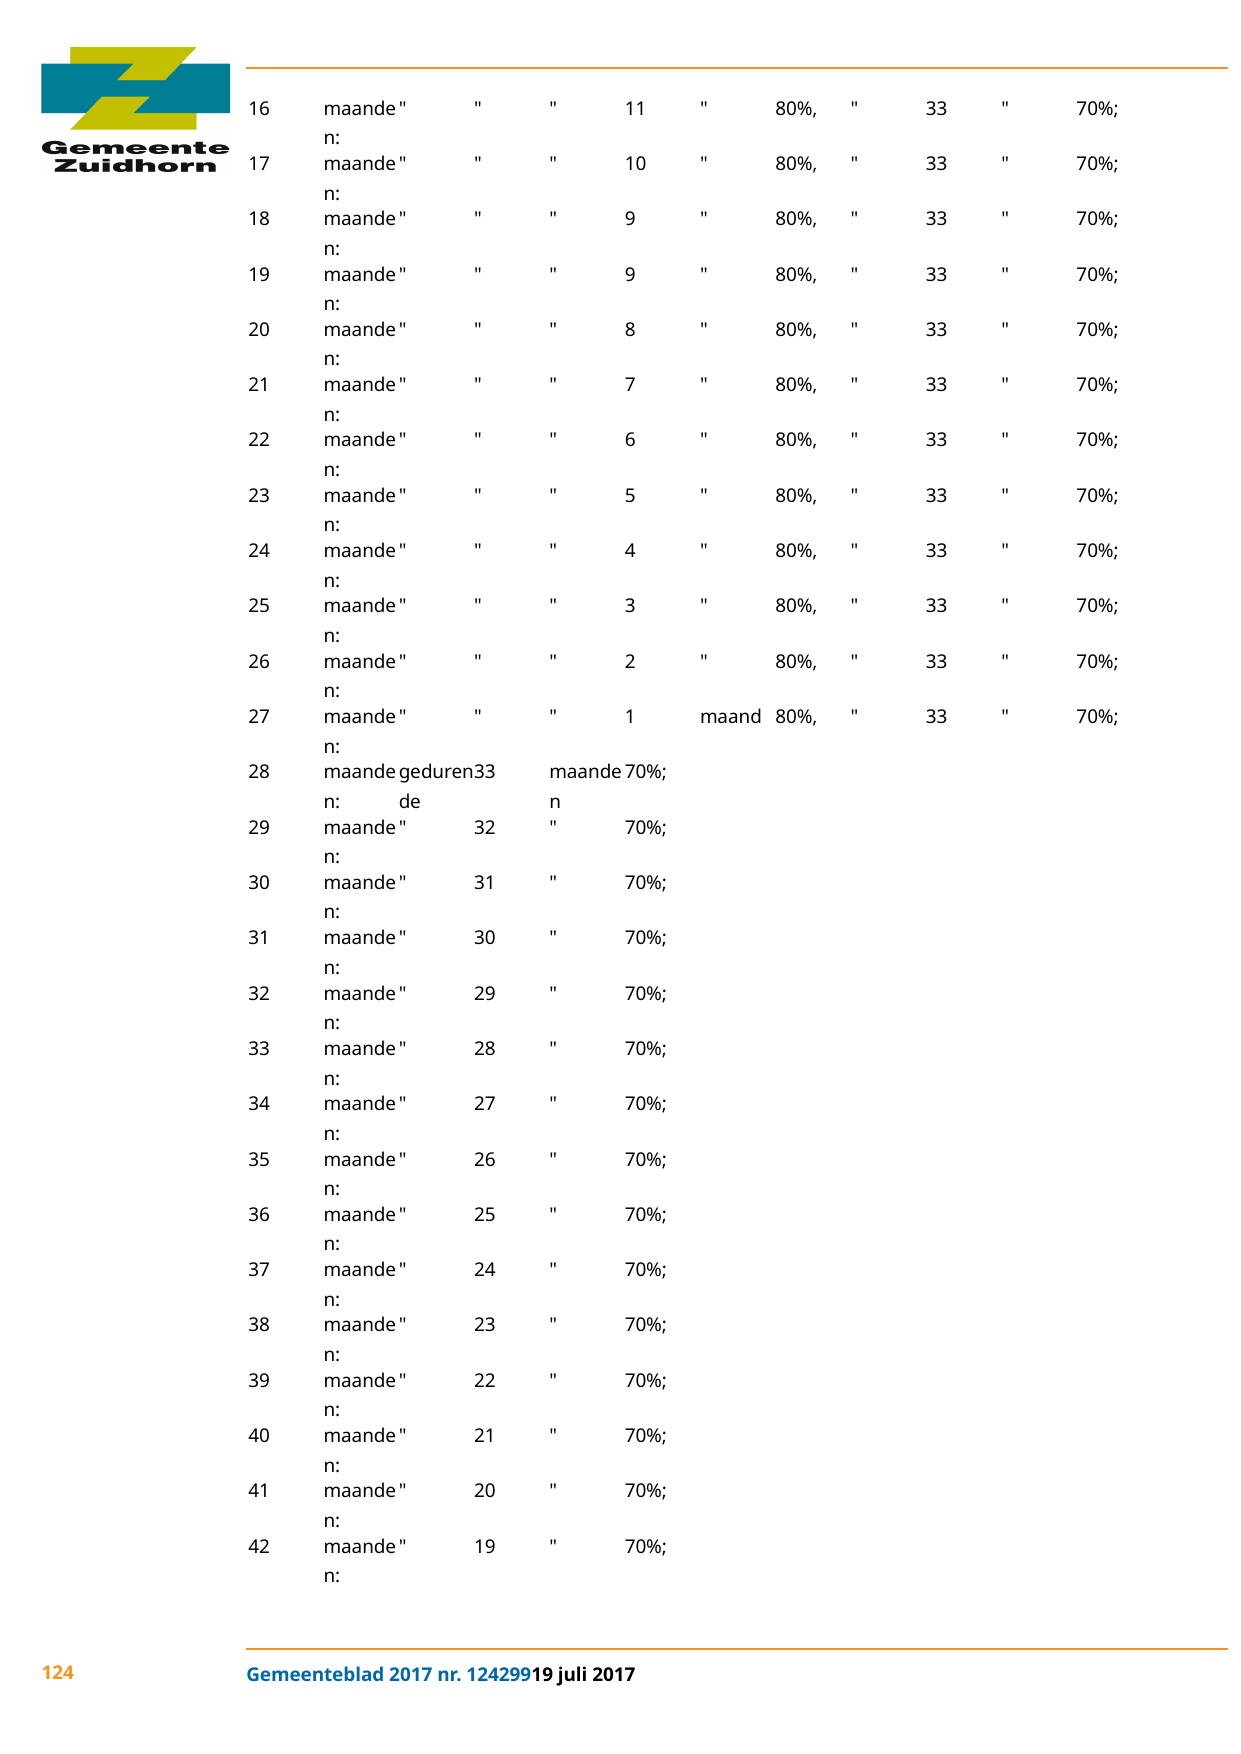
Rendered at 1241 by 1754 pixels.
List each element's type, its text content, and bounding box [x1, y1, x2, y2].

table_cell 26 [474, 1146, 549, 1201]
table_cell 33 [926, 593, 1001, 648]
table_cell " [700, 316, 775, 371]
table_cell " [549, 205, 624, 261]
table_cell [700, 1146, 775, 1201]
table_cell " [850, 371, 926, 427]
table_cell [1001, 1201, 1076, 1256]
table_cell 70%; [1076, 371, 1152, 427]
table_cell [850, 869, 926, 924]
table_cell 70%; [1076, 593, 1152, 648]
table_cell " [549, 703, 624, 758]
table_cell 31 [248, 925, 323, 980]
table_cell " [549, 1478, 624, 1533]
table_cell [850, 1201, 926, 1256]
table_cell [926, 1090, 1001, 1146]
table_cell maanden: [323, 648, 398, 703]
table_cell 32 [474, 814, 549, 869]
table_cell [700, 1478, 775, 1533]
table_cell [926, 1367, 1001, 1422]
table_cell " [549, 1312, 624, 1367]
table_cell 16 [248, 95, 323, 150]
table_cell " [1001, 205, 1076, 261]
table_cell " [474, 205, 549, 261]
table_cell 70%; [625, 759, 700, 814]
table_cell [926, 1201, 1001, 1256]
table_cell [775, 1146, 850, 1201]
table_cell [1001, 1533, 1076, 1588]
table_cell 25 [248, 593, 323, 648]
table_cell " [549, 1146, 624, 1201]
table_cell " [850, 537, 926, 593]
table_cell maand [700, 703, 775, 758]
table_cell 80%, [775, 150, 850, 205]
table_cell " [700, 95, 775, 150]
table_cell [700, 759, 775, 814]
table_cell " [549, 1201, 624, 1256]
table_cell 2 [625, 648, 700, 703]
table_cell " [399, 869, 474, 924]
table_cell 70%; [625, 1090, 700, 1146]
table_cell " [549, 648, 624, 703]
table_cell [926, 980, 1001, 1035]
table_cell 70%; [625, 1201, 700, 1256]
table_cell " [549, 980, 624, 1035]
table_cell [700, 869, 775, 924]
table_cell " [399, 1256, 474, 1312]
table_cell [1076, 869, 1152, 924]
table_cell [1076, 1478, 1152, 1533]
table_cell 33 [926, 482, 1001, 537]
table_cell 28 [248, 759, 323, 814]
table_cell " [399, 1201, 474, 1256]
table_cell [775, 1422, 850, 1478]
table_cell " [549, 95, 624, 150]
table_cell " [474, 371, 549, 427]
table_cell [926, 1035, 1001, 1090]
table_cell 11 [625, 95, 700, 150]
table_cell 34 [248, 1090, 323, 1146]
table_cell " [1001, 482, 1076, 537]
table_cell maanden: [323, 814, 398, 869]
table_cell [1076, 1035, 1152, 1090]
table_cell " [474, 593, 549, 648]
table_cell maanden: [323, 869, 398, 924]
table_cell 20 [248, 316, 323, 371]
table_cell [775, 814, 850, 869]
table_cell maanden: [323, 1478, 398, 1533]
table_cell 80%, [775, 537, 850, 593]
table_cell 70%; [1076, 261, 1152, 316]
table_cell " [549, 925, 624, 980]
table_cell [775, 980, 850, 1035]
table_cell 35 [248, 1146, 323, 1201]
table_cell [1076, 1422, 1152, 1478]
table_cell [1001, 1312, 1076, 1367]
table_cell 5 [625, 482, 700, 537]
table_cell [700, 1256, 775, 1312]
table_cell " [700, 593, 775, 648]
table_cell " [549, 1533, 624, 1588]
table_cell 80%, [775, 703, 850, 758]
table_cell [1076, 1367, 1152, 1422]
table_cell 33 [926, 703, 1001, 758]
table_cell " [549, 427, 624, 482]
table_cell " [700, 261, 775, 316]
table_cell " [399, 482, 474, 537]
table_cell [1001, 1090, 1076, 1146]
table_cell 40 [248, 1422, 323, 1478]
table_cell 70%; [1076, 205, 1152, 261]
table_cell [700, 980, 775, 1035]
table_cell [926, 925, 1001, 980]
table_cell " [700, 427, 775, 482]
table_cell maanden: [323, 261, 398, 316]
table_cell 33 [926, 95, 1001, 150]
table_cell [850, 759, 926, 814]
table_cell [926, 814, 1001, 869]
table_cell 27 [474, 1090, 549, 1146]
table_cell 3 [625, 593, 700, 648]
table_cell " [850, 427, 926, 482]
table_cell [850, 1090, 926, 1146]
table_cell 70%; [1076, 703, 1152, 758]
table_cell [1076, 759, 1152, 814]
table_cell " [474, 261, 549, 316]
table_cell 70%; [1076, 427, 1152, 482]
table_cell [926, 1478, 1001, 1533]
table_cell 36 [248, 1201, 323, 1256]
table_cell " [549, 1367, 624, 1422]
table_cell 70%; [625, 980, 700, 1035]
table_cell [700, 814, 775, 869]
table_cell gedurende [399, 759, 474, 814]
table_cell " [549, 1256, 624, 1312]
table_cell 29 [248, 814, 323, 869]
table_cell " [399, 205, 474, 261]
table_cell maanden: [323, 1090, 398, 1146]
table_cell [775, 1533, 850, 1588]
table_cell 6 [625, 427, 700, 482]
table_cell " [1001, 261, 1076, 316]
table_cell 26 [248, 648, 323, 703]
table_cell 33 [926, 371, 1001, 427]
table_cell 33 [926, 316, 1001, 371]
table_cell maanden: [323, 427, 398, 482]
table_cell 30 [248, 869, 323, 924]
table_cell [1076, 1090, 1152, 1146]
table_cell 33 [926, 150, 1001, 205]
table_cell [850, 1533, 926, 1588]
table_cell [775, 1256, 850, 1312]
table_cell [775, 1035, 850, 1090]
table_cell 4 [625, 537, 700, 593]
table_cell " [549, 150, 624, 205]
table_cell " [399, 1422, 474, 1478]
table_cell 80%, [775, 593, 850, 648]
table_cell " [700, 482, 775, 537]
table_cell 28 [474, 1035, 549, 1090]
table_cell 70%; [625, 869, 700, 924]
table_cell " [399, 1367, 474, 1422]
table_cell " [399, 814, 474, 869]
table_cell [1001, 1478, 1076, 1533]
table_cell " [700, 537, 775, 593]
table_cell " [1001, 703, 1076, 758]
table_cell 38 [248, 1312, 323, 1367]
table_cell " [399, 427, 474, 482]
table_cell 80%, [775, 371, 850, 427]
table_cell [1001, 1035, 1076, 1090]
table_cell " [549, 1035, 624, 1090]
table_cell " [399, 371, 474, 427]
table_cell 33 [926, 648, 1001, 703]
table_cell " [474, 427, 549, 482]
table_cell " [850, 316, 926, 371]
table_cell [1076, 814, 1152, 869]
table_cell " [399, 261, 474, 316]
table_cell [700, 1201, 775, 1256]
table_cell " [700, 648, 775, 703]
table_cell " [549, 261, 624, 316]
table_cell " [549, 814, 624, 869]
table_cell 21 [248, 371, 323, 427]
table_cell 80%, [775, 261, 850, 316]
table_cell " [399, 1312, 474, 1367]
table_cell " [399, 537, 474, 593]
table_cell 17 [248, 150, 323, 205]
table_cell [850, 1422, 926, 1478]
table_cell [1076, 925, 1152, 980]
table_cell 19 [474, 1533, 549, 1588]
table_cell [926, 1533, 1001, 1588]
table_cell 33 [926, 427, 1001, 482]
table_cell [775, 1312, 850, 1367]
table_cell " [1001, 648, 1076, 703]
table_cell maanden: [323, 1533, 398, 1588]
table_cell maanden: [323, 150, 398, 205]
table_cell 19 [248, 261, 323, 316]
table_cell 31 [474, 869, 549, 924]
table_cell maanden: [323, 1256, 398, 1312]
table_cell 70%; [625, 814, 700, 869]
table_cell " [850, 261, 926, 316]
table_cell [1001, 925, 1076, 980]
table_cell " [474, 95, 549, 150]
table_cell " [399, 925, 474, 980]
table_cell [850, 1035, 926, 1090]
table_cell " [399, 95, 474, 150]
table_cell " [549, 482, 624, 537]
table_cell [700, 1533, 775, 1588]
table_cell 80%, [775, 482, 850, 537]
table_cell 32 [248, 980, 323, 1035]
table_cell maanden: [323, 980, 398, 1035]
table_cell " [1001, 537, 1076, 593]
table_cell 10 [625, 150, 700, 205]
table_cell [1001, 1422, 1076, 1478]
table_cell maanden: [323, 759, 398, 814]
table_cell 25 [474, 1201, 549, 1256]
table_cell [1076, 1312, 1152, 1367]
table_cell 21 [474, 1422, 549, 1478]
table_cell 1 [625, 703, 700, 758]
table_cell " [399, 1533, 474, 1588]
table_cell 70%; [625, 1422, 700, 1478]
table_cell 7 [625, 371, 700, 427]
table_cell 70%; [625, 925, 700, 980]
table_cell " [850, 703, 926, 758]
table_cell [1076, 980, 1152, 1035]
table_cell 80%, [775, 316, 850, 371]
table_cell [775, 1090, 850, 1146]
table_cell [926, 1422, 1001, 1478]
table_cell " [399, 980, 474, 1035]
table_cell 41 [248, 1478, 323, 1533]
table_cell maanden: [323, 1422, 398, 1478]
table_cell " [399, 1478, 474, 1533]
table_cell [926, 1312, 1001, 1367]
table_cell [775, 1367, 850, 1422]
table_cell 24 [248, 537, 323, 593]
table_cell 33 [248, 1035, 323, 1090]
table_cell [775, 869, 850, 924]
table_cell 70%; [1076, 316, 1152, 371]
table_cell 70%; [625, 1312, 700, 1367]
table_cell [700, 1035, 775, 1090]
table_cell " [474, 482, 549, 537]
table_cell 23 [248, 482, 323, 537]
table_cell 23 [474, 1312, 549, 1367]
table_cell [700, 1422, 775, 1478]
table_cell 18 [248, 205, 323, 261]
table_cell 39 [248, 1367, 323, 1422]
table_cell " [850, 150, 926, 205]
table_cell [850, 925, 926, 980]
table_cell 22 [248, 427, 323, 482]
table_cell " [549, 869, 624, 924]
table_cell 33 [926, 537, 1001, 593]
table_cell 80%, [775, 95, 850, 150]
table_cell maanden: [323, 1367, 398, 1422]
table_cell " [850, 205, 926, 261]
table_cell [1076, 1146, 1152, 1201]
table_cell [926, 759, 1001, 814]
table_cell maanden: [323, 1035, 398, 1090]
table_cell " [850, 95, 926, 150]
table_cell [1001, 1256, 1076, 1312]
table_cell " [399, 1090, 474, 1146]
table_cell maanden: [323, 95, 398, 150]
table_cell " [1001, 593, 1076, 648]
table_cell " [399, 1146, 474, 1201]
table_cell 33 [926, 205, 1001, 261]
table_cell " [549, 1090, 624, 1146]
table_cell " [549, 371, 624, 427]
table_cell [1001, 1146, 1076, 1201]
picture [41, 47, 231, 172]
table_cell 80%, [775, 205, 850, 261]
table_cell " [399, 1035, 474, 1090]
table_cell 70%; [1076, 537, 1152, 593]
table_cell maanden: [323, 371, 398, 427]
table_cell " [399, 648, 474, 703]
table_cell [1076, 1256, 1152, 1312]
table_cell [1001, 759, 1076, 814]
table_cell maanden: [323, 925, 398, 980]
table_cell " [549, 593, 624, 648]
table_cell 29 [474, 980, 549, 1035]
table_cell 33 [474, 759, 549, 814]
table_cell 70%; [625, 1367, 700, 1422]
table_cell [1001, 980, 1076, 1035]
table_cell 30 [474, 925, 549, 980]
table_cell [775, 1478, 850, 1533]
table_cell maanden: [323, 593, 398, 648]
table_cell maanden [549, 759, 624, 814]
table_cell [1001, 869, 1076, 924]
table_cell " [474, 703, 549, 758]
table_cell maanden: [323, 316, 398, 371]
table_cell 70%; [1076, 648, 1152, 703]
table_cell [850, 980, 926, 1035]
table_cell [775, 1201, 850, 1256]
table_cell [850, 814, 926, 869]
table_cell " [850, 482, 926, 537]
table_cell 24 [474, 1256, 549, 1312]
table_cell 9 [625, 261, 700, 316]
table_cell [850, 1256, 926, 1312]
table_cell maanden: [323, 703, 398, 758]
table_cell 70%; [625, 1035, 700, 1090]
table_cell " [700, 150, 775, 205]
table_cell [850, 1312, 926, 1367]
table_cell " [549, 1422, 624, 1478]
table_cell maanden: [323, 537, 398, 593]
table_cell [926, 1146, 1001, 1201]
table_cell " [549, 316, 624, 371]
table_cell 8 [625, 316, 700, 371]
table_cell 27 [248, 703, 323, 758]
table_cell [1076, 1201, 1152, 1256]
table_cell 70%; [625, 1146, 700, 1201]
table_cell maanden: [323, 205, 398, 261]
table_cell " [474, 150, 549, 205]
table_cell " [474, 648, 549, 703]
table_cell 70%; [625, 1478, 700, 1533]
table_cell " [399, 703, 474, 758]
table_cell 70%; [625, 1256, 700, 1312]
table_cell 70%; [1076, 95, 1152, 150]
table_cell [850, 1478, 926, 1533]
table_cell [850, 1146, 926, 1201]
table_cell " [399, 593, 474, 648]
table_cell " [1001, 95, 1076, 150]
table_cell [775, 925, 850, 980]
table_cell " [549, 537, 624, 593]
table_cell " [850, 648, 926, 703]
table_cell " [399, 316, 474, 371]
table_cell 80%, [775, 427, 850, 482]
table_cell [700, 1312, 775, 1367]
table_cell " [700, 205, 775, 261]
table_cell [1001, 1367, 1076, 1422]
table_cell 70%; [625, 1533, 700, 1588]
table_cell maanden: [323, 1146, 398, 1201]
table_cell [1076, 1533, 1152, 1588]
table_cell 22 [474, 1367, 549, 1422]
table_cell [700, 1367, 775, 1422]
table_cell " [399, 150, 474, 205]
table_cell " [474, 537, 549, 593]
table_cell " [1001, 371, 1076, 427]
table_cell 9 [625, 205, 700, 261]
table_cell 80%, [775, 648, 850, 703]
table_cell " [1001, 427, 1076, 482]
table_cell " [700, 371, 775, 427]
table_cell [700, 925, 775, 980]
table_cell [926, 1256, 1001, 1312]
table_cell 70%; [1076, 150, 1152, 205]
table_cell " [1001, 316, 1076, 371]
table_cell 37 [248, 1256, 323, 1312]
table_cell 70%; [1076, 482, 1152, 537]
table_cell [1001, 814, 1076, 869]
table_cell [926, 869, 1001, 924]
table_cell maanden: [323, 1201, 398, 1256]
table_cell " [850, 593, 926, 648]
table_cell 20 [474, 1478, 549, 1533]
table_cell [775, 759, 850, 814]
table_cell 33 [926, 261, 1001, 316]
table_cell maanden: [323, 1312, 398, 1367]
table_cell [700, 1090, 775, 1146]
table_cell " [1001, 150, 1076, 205]
table_cell " [474, 316, 549, 371]
table_cell [850, 1367, 926, 1422]
table_cell maanden: [323, 482, 398, 537]
table_cell 42 [248, 1533, 323, 1588]
